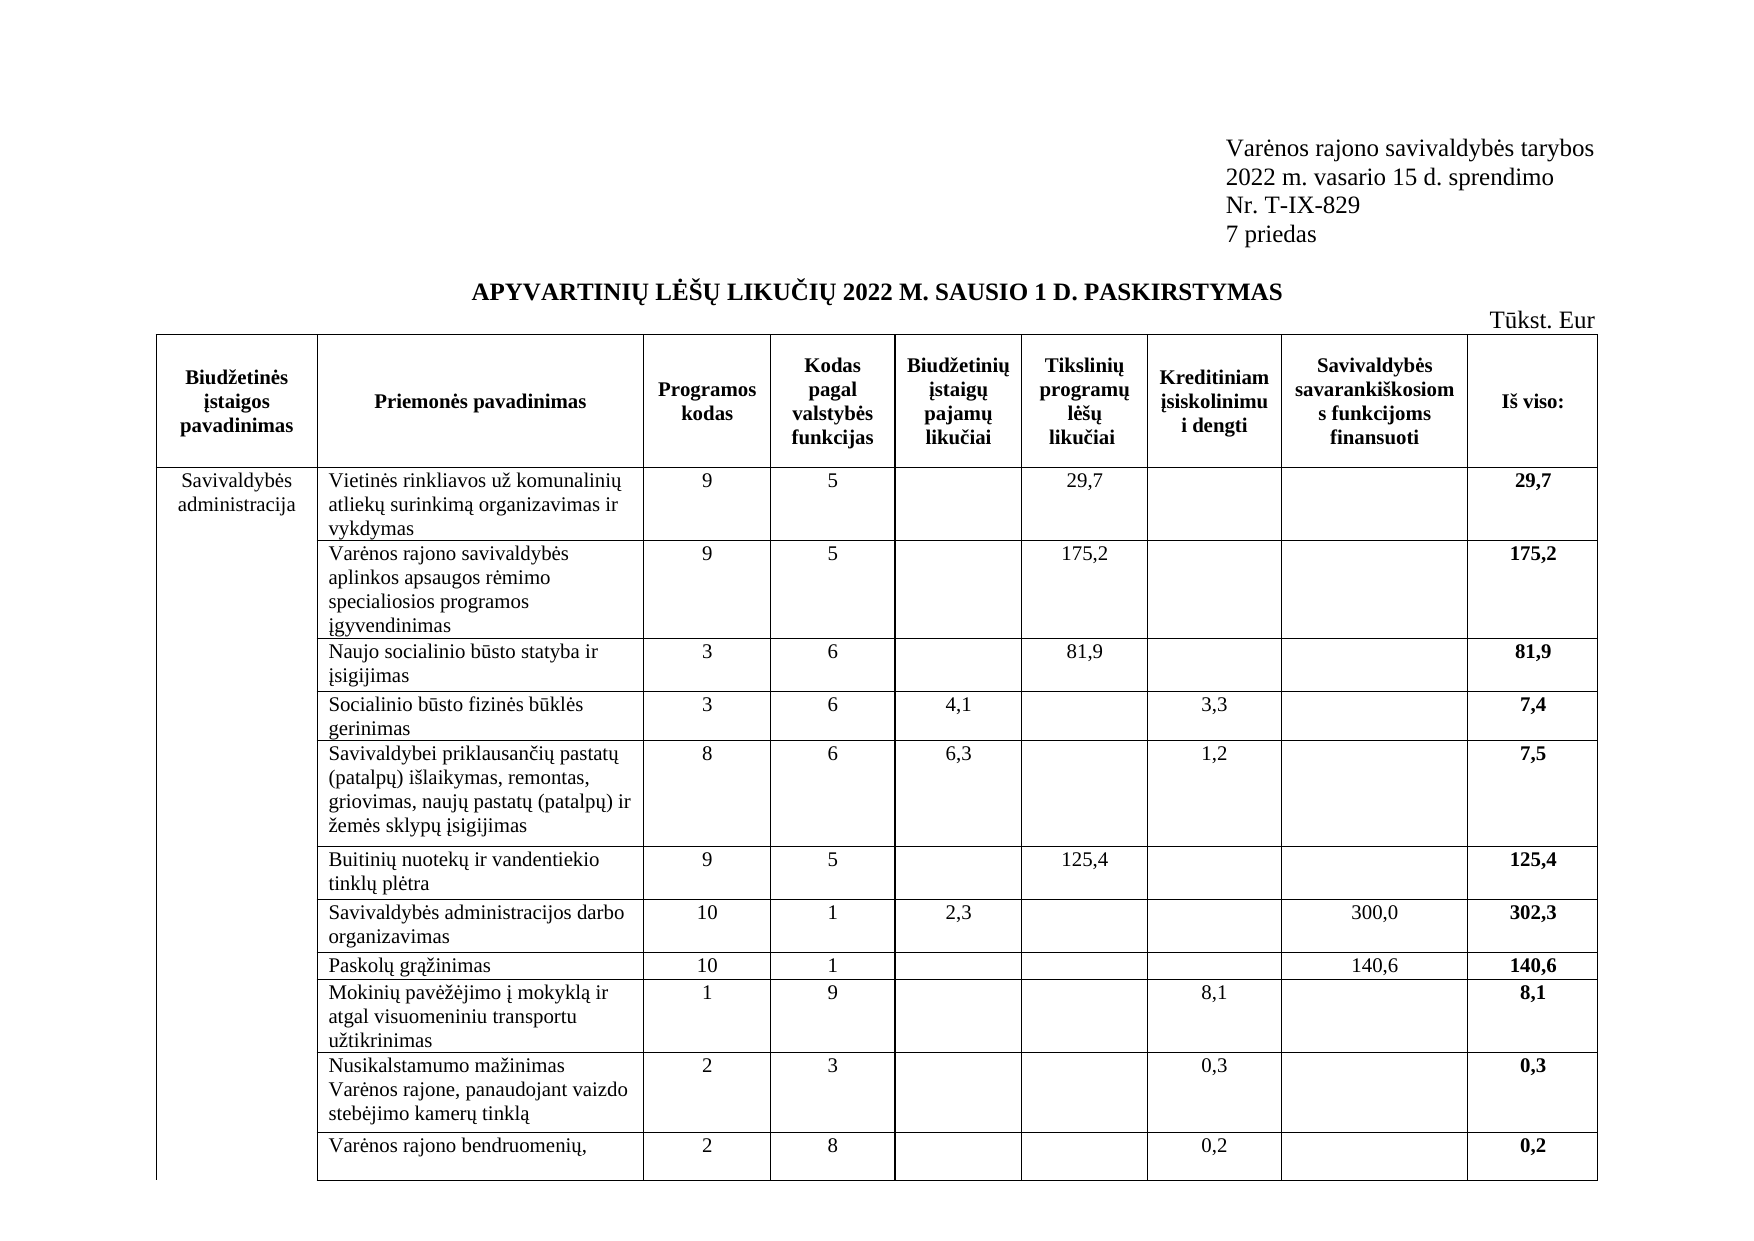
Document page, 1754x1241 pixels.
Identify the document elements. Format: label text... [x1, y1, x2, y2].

table_cell 2 [644, 1053, 770, 1132]
table_cell Paskolų grąžinimas [318, 953, 643, 979]
text 2022 m. vasario 15 d. sprendimo [1226, 162, 1636, 190]
table_cell [1022, 980, 1147, 1052]
table_cell [1148, 541, 1281, 637]
table_cell 9 [644, 847, 770, 899]
table_cell 125,4 [1022, 847, 1147, 899]
table_cell 175,2 [1468, 541, 1597, 637]
table_cell [896, 468, 1021, 540]
table_cell [896, 541, 1021, 637]
table_cell 8 [644, 741, 770, 846]
table_cell 10 [644, 953, 770, 979]
table_cell 0,3 [1468, 1053, 1597, 1132]
table_cell 140,6 [1468, 953, 1597, 979]
table_cell [1148, 953, 1281, 979]
table_cell [1022, 741, 1147, 846]
table_cell Mokinių pavėžėjimo į mokyklą ir atgal visuomeniniu transportu užtikrinimas [318, 980, 643, 1052]
table_cell [157, 638, 317, 691]
table_cell [157, 846, 317, 899]
table_header Kreditiniam įsiskolinimui dengti [1148, 335, 1281, 467]
table_cell [157, 899, 317, 952]
table_cell 1 [771, 953, 894, 979]
table_cell [896, 639, 1021, 691]
table_header Kodas pagal valstybės funkcijas [771, 335, 894, 467]
table_cell Naujo socialinio būsto statyba ir įsigijimas [318, 639, 643, 691]
text Nr. T-IX-829 [1226, 190, 1636, 219]
table_cell Savivaldybės administracijos darbo organizavimas [318, 900, 643, 952]
table_header Programos kodas [644, 335, 770, 467]
table_cell 6 [771, 741, 894, 846]
table_cell 3 [771, 1053, 894, 1132]
table_cell 3 [644, 639, 770, 691]
table_header Biudžetinės įstaigos pavadinimas [157, 335, 317, 467]
table_cell Varėnos rajono bendruomenių, [318, 1133, 643, 1180]
table_cell 29,7 [1022, 468, 1147, 540]
table_cell [157, 740, 317, 846]
table_cell [157, 979, 317, 1052]
table_cell 7,5 [1468, 741, 1597, 846]
table_cell [1282, 468, 1467, 540]
table_cell [1282, 980, 1467, 1052]
text Tūkst. Eur [118, 305, 1595, 334]
table_cell [896, 847, 1021, 899]
table_header Savivaldybės savarankiškosioms funkcijoms finansuoti [1282, 335, 1467, 467]
table_cell 10 [644, 900, 770, 952]
table_cell Vietinės rinkliavos už komunalinių atliekų surinkimą organizavimas ir vykdymas [318, 468, 643, 540]
table_cell [157, 1052, 317, 1132]
table_cell 302,3 [1468, 900, 1597, 952]
table_cell 7,4 [1468, 692, 1597, 740]
table_cell [1148, 468, 1281, 540]
table_cell [1022, 1053, 1147, 1132]
table_cell [157, 691, 317, 740]
table_cell [157, 952, 317, 979]
table_cell 125,4 [1468, 847, 1597, 899]
table_cell 9 [771, 980, 894, 1052]
table_cell 8 [771, 1133, 894, 1180]
table_cell 81,9 [1022, 639, 1147, 691]
table_cell Savivaldybės administracija [157, 468, 317, 540]
table_cell [1148, 847, 1281, 899]
table_cell 1 [644, 980, 770, 1052]
table_cell 81,9 [1468, 639, 1597, 691]
table_cell [896, 1053, 1021, 1132]
table_cell [157, 540, 317, 637]
table_cell [1282, 639, 1467, 691]
table_cell 3,3 [1148, 692, 1281, 740]
table_cell [1282, 741, 1467, 846]
table_cell 2,3 [896, 900, 1021, 952]
table_cell 6 [771, 692, 894, 740]
text ApyvartINIŲ lėšų likučių 2022 m. sausio 1 d. paskirstymas [118, 277, 1636, 305]
table_cell 3 [644, 692, 770, 740]
table_cell Buitinių nuotekų ir vandentiekio tinklų plėtra [318, 847, 643, 899]
table_header Tikslinių programų lėšų likučiai [1022, 335, 1147, 467]
table_cell [1282, 692, 1467, 740]
table_cell [1022, 900, 1147, 952]
table_cell [1282, 1053, 1467, 1132]
table_header Priemonės pavadinimas [318, 335, 643, 467]
table_cell 5 [771, 847, 894, 899]
table_cell 8,1 [1148, 980, 1281, 1052]
table_cell 8,1 [1468, 980, 1597, 1052]
table_cell Savivaldybei priklausančių pastatų (patalpų) išlaikymas, remontas, griovimas, naujų pastatų (patalpų) ir žemės sklypų įsigijimas [318, 741, 643, 846]
table_cell 2 [644, 1133, 770, 1180]
table_cell [1022, 953, 1147, 979]
table_cell 9 [644, 468, 770, 540]
table_cell [896, 953, 1021, 979]
table_cell 0,3 [1148, 1053, 1281, 1132]
table_cell 29,7 [1468, 468, 1597, 540]
table_header Biudžetinių įstaigų pajamų likučiai [896, 335, 1021, 467]
table_cell Nusikalstamumo mažinimas Varėnos rajone, panaudojant vaizdo stebėjimo kamerų tinklą [318, 1053, 643, 1132]
table_cell 0,2 [1468, 1133, 1597, 1180]
table_cell [1022, 692, 1147, 740]
table_cell 1 [771, 900, 894, 952]
table_cell [1022, 1133, 1147, 1180]
table_cell [1148, 639, 1281, 691]
table_cell 175,2 [1022, 541, 1147, 637]
table_cell [1282, 1133, 1467, 1180]
table_cell 6 [771, 639, 894, 691]
text Varėnos rajono savivaldybės tarybos [1226, 133, 1636, 162]
table_cell 300,0 [1282, 900, 1467, 952]
table_header Iš viso: [1468, 335, 1597, 467]
table_cell 5 [771, 541, 894, 637]
table_cell 9 [644, 541, 770, 637]
table_cell 140,6 [1282, 953, 1467, 979]
table_cell [1282, 541, 1467, 637]
table_cell Varėnos rajono savivaldybės aplinkos apsaugos rėmimo specialiosios programos įgyvendinimas [318, 541, 643, 637]
table_cell 1,2 [1148, 741, 1281, 846]
table_cell 0,2 [1148, 1133, 1281, 1180]
table_cell [896, 980, 1021, 1052]
text 7 priedas [1226, 219, 1636, 248]
table_cell [1282, 847, 1467, 899]
table_cell Socialinio būsto fizinės būklės gerinimas [318, 692, 643, 740]
table_cell 4,1 [896, 692, 1021, 740]
table_cell [1148, 900, 1281, 952]
table_cell [896, 1133, 1021, 1180]
table_cell 5 [771, 468, 894, 540]
table_cell [157, 1132, 317, 1180]
table_cell 6,3 [896, 741, 1021, 846]
